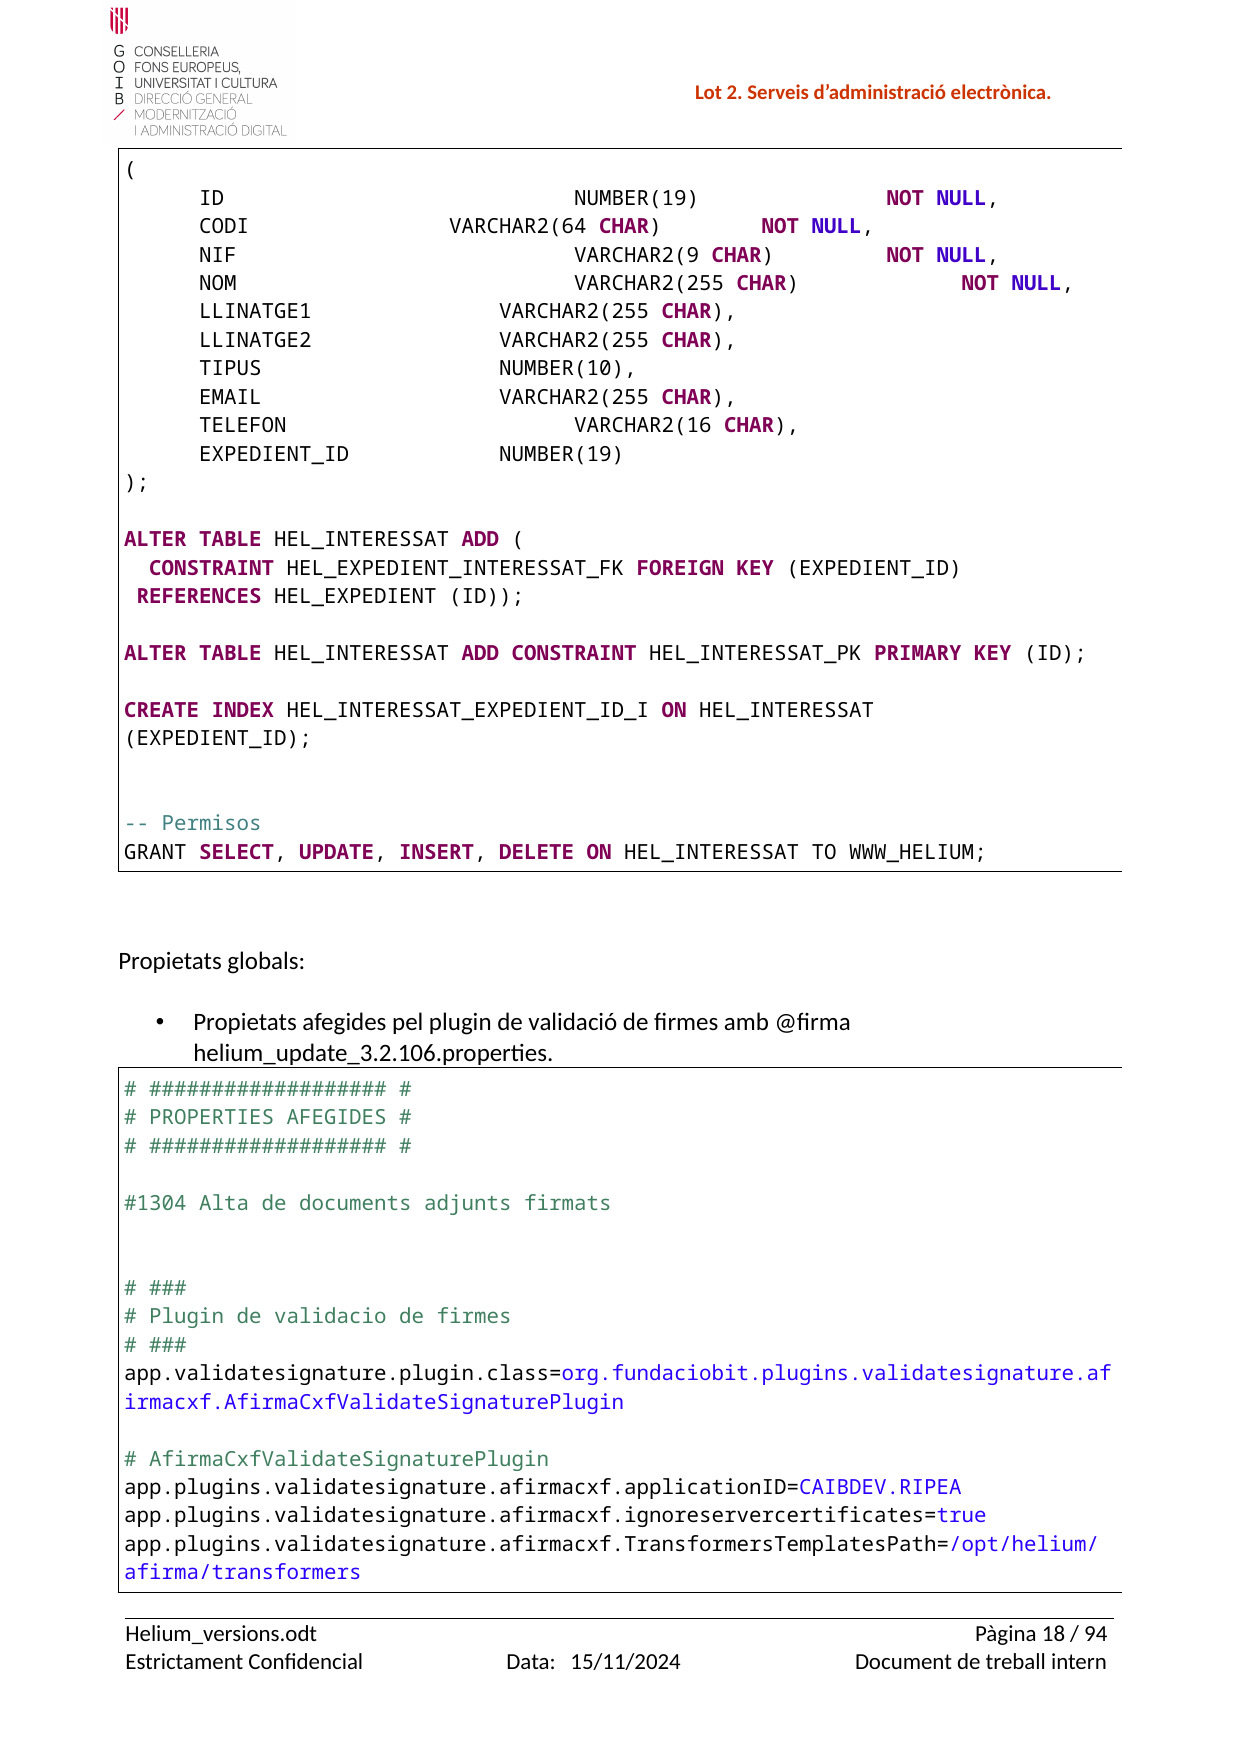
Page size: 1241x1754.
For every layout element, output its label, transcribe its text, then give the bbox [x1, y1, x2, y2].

table_header # ################### # # PROPERTIES AFEGIDES # # ################### # #1304 Alta de documents adjunts firmats # ### # Plugin de validacio de firmes # ### app.validatesignature.plugin.class=org.fundaciobit.plugins.validatesignature.afirmacxf.AfirmaCxfValidateSignaturePlugin # AfirmaCxfValidateSignaturePlugin app.plugins.validatesignature.afirmacxf.applicationID=CAIBDEV.RIPEA app.plugins.validatesignature.afirmacxf.ignoreservercertificates=true app.plugins.validatesignature.afirmacxf.TransformersTemplatesPath=/opt/helium/afirma/transformers [119, 1068, 1122, 1592]
picture [100, 0, 297, 144]
text Propietats globals: [118, 945, 1122, 976]
list Propietats afegides pel plugin de validació de firmes amb @firma helium_update_3.2.106.properties. [156, 1006, 1122, 1067]
table_header ( ID NUMBER(19) NOT NULL, CODI VARCHAR2(64 CHAR) NOT NULL, NIF VARCHAR2(9 CHAR) NOT NULL, NOM VARCHAR2(255 CHAR) NOT NULL, LLINATGE1 VARCHAR2(255 CHAR), LLINATGE2 VARCHAR2(255 CHAR), TIPUS NUMBER(10), EMAIL VARCHAR2(255 CHAR), TELEFON VARCHAR2(16 CHAR), EXPEDIENT_ID NUMBER(19) ); ALTER TABLE HEL_INTERESSAT ADD ( CONSTRAINT HEL_EXPEDIENT_INTERESSAT_FK FOREIGN KEY (EXPEDIENT_ID) REFERENCES HEL_EXPEDIENT (ID)); ALTER TABLE HEL_INTERESSAT ADD CONSTRAINT HEL_INTERESSAT_PK PRIMARY KEY (ID); CREATE INDEX HEL_INTERESSAT_EXPEDIENT_ID_I ON HEL_INTERESSAT (EXPEDIENT_ID); -- Permisos GRANT SELECT, UPDATE, INSERT, DELETE ON HEL_INTERESSAT TO WWW_HELIUM; [119, 149, 1122, 871]
